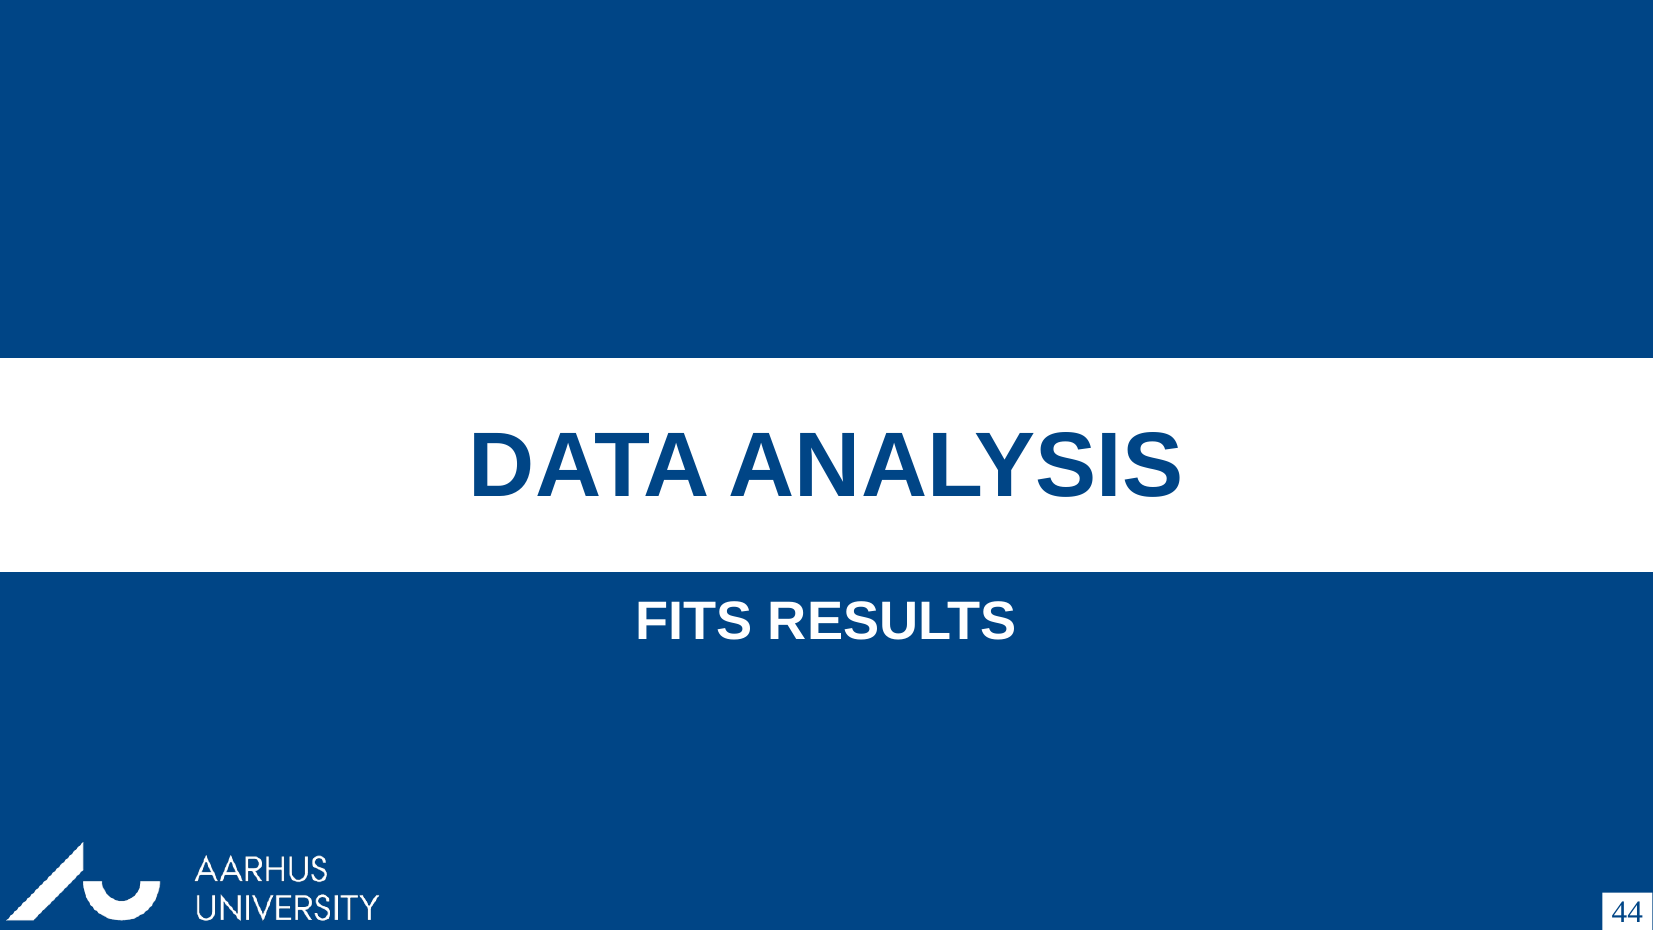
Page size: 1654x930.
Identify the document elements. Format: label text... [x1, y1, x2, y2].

text_box FITS RESULTS [620, 583, 1033, 660]
picture [5, 841, 414, 928]
title DATA ANALYSIS [0, 358, 1653, 572]
